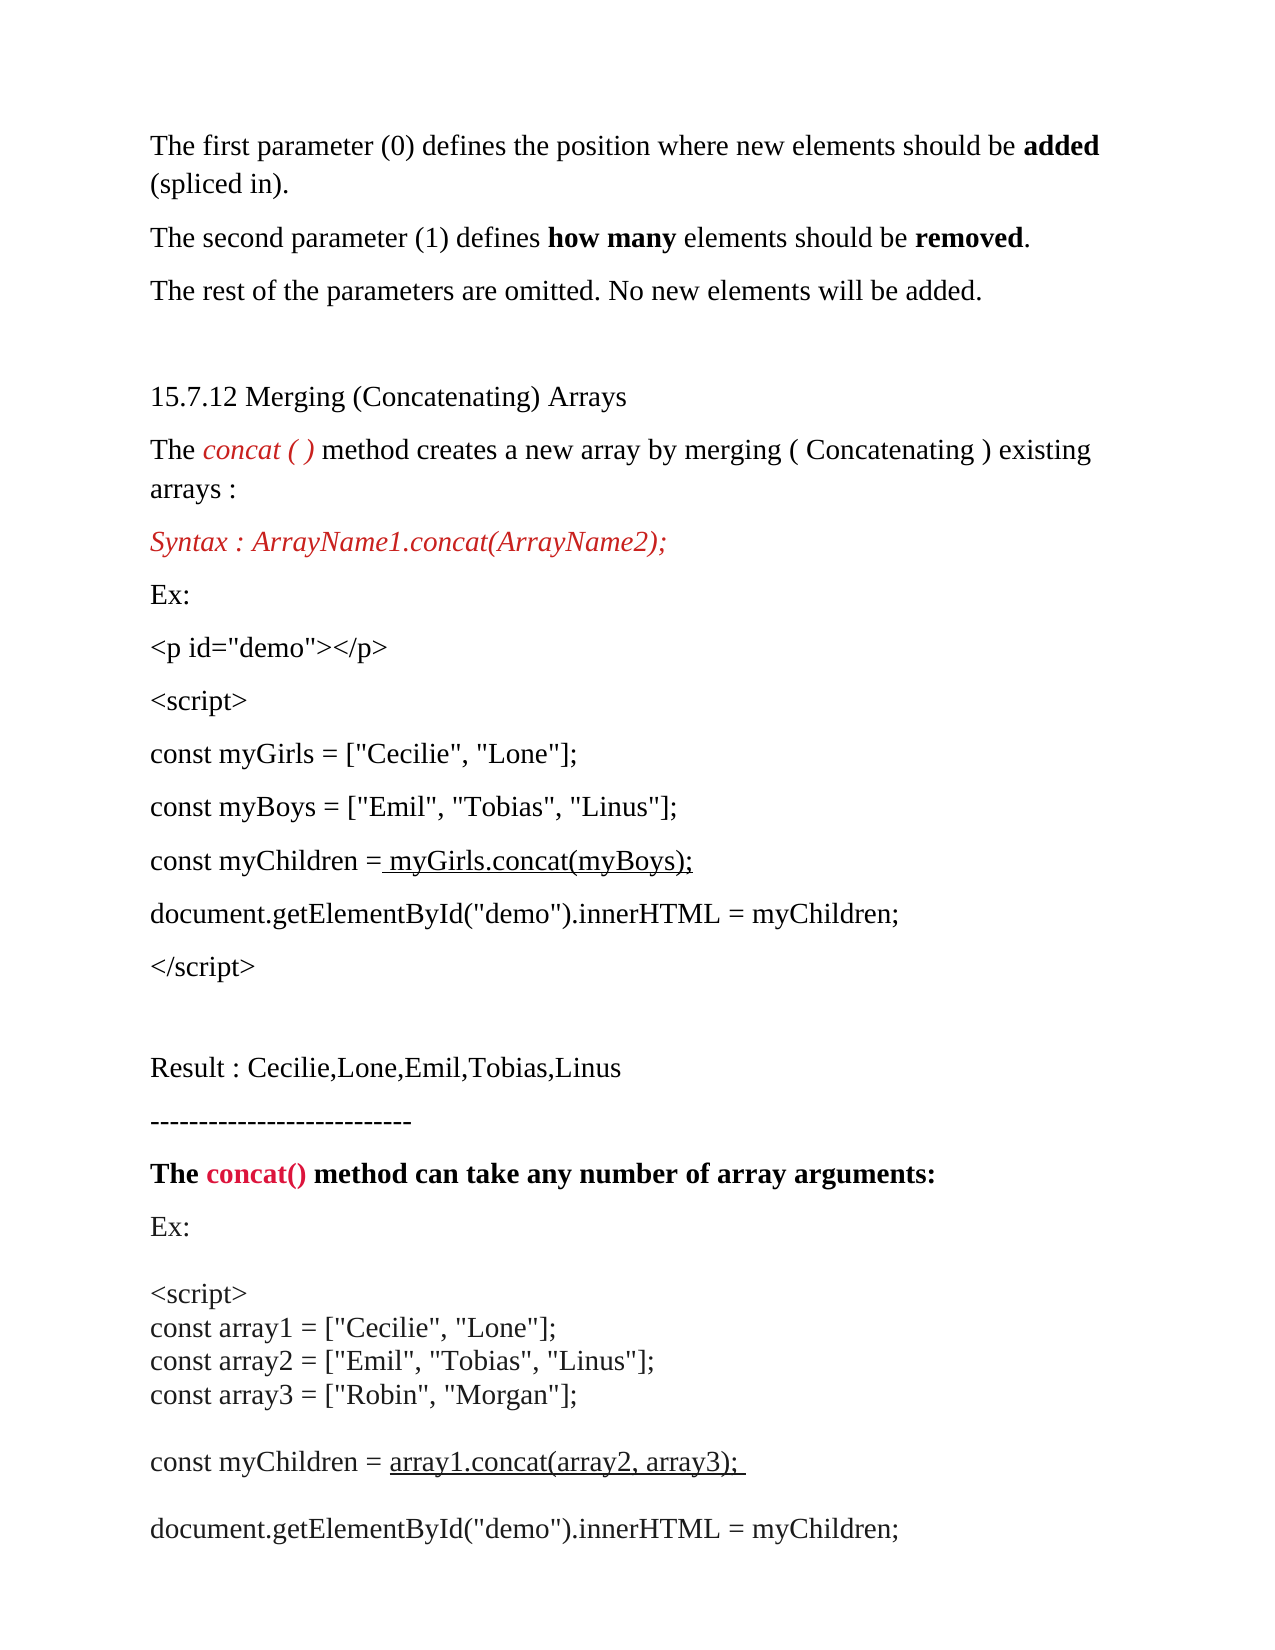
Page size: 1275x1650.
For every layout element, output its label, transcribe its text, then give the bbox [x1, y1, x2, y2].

text <p id="demo"></p> [150, 630, 1125, 664]
text <script> [150, 683, 1125, 717]
text 15.7.12 Merging (Concatenating) Arrays [150, 379, 1125, 413]
text The rest of the parameters are omitted. No new elements will be added. [150, 273, 1125, 306]
text --------------------------- [150, 1103, 1125, 1136]
text const myChildren = array1.concat(array2, array3); [150, 1444, 1125, 1477]
text Ex: [150, 1209, 1125, 1243]
text const array2 = ["Emil", "Tobias", "Linus"]; [150, 1343, 1125, 1377]
text <script> [150, 1276, 1125, 1310]
text document.getElementById("demo").innerHTML = myChildren; [150, 1511, 1125, 1544]
text Ex: [150, 577, 1125, 611]
text const array3 = ["Robin", "Morgan"]; [150, 1377, 1125, 1410]
text document.getElementById("demo").innerHTML = myChildren; [150, 896, 1125, 929]
text </script> [150, 949, 1125, 982]
text const myGirls = ["Cecilie", "Lone"]; [150, 736, 1125, 770]
text The second parameter (1) defines how many elements should be removed. [150, 220, 1125, 253]
text Syntax : ArrayName1.concat(ArrayName2); [150, 524, 1125, 557]
text const myChildren = myGirls.concat(myBoys); [150, 843, 1125, 876]
text The first parameter (0) defines the position where new elements should be added (spliced in). [150, 128, 1125, 200]
text const array1 = ["Cecilie", "Lone"]; [150, 1310, 1125, 1343]
text const myBoys = ["Emil", "Tobias", "Linus"]; [150, 789, 1125, 823]
text The concat() method can take any number of array arguments: [150, 1156, 1125, 1189]
text Result : Cecilie,Lone,Emil,Tobias,Linus [150, 1050, 1125, 1083]
text The concat ( ) method creates a new array by merging ( Concatenating ) existing arrays : [150, 432, 1125, 504]
